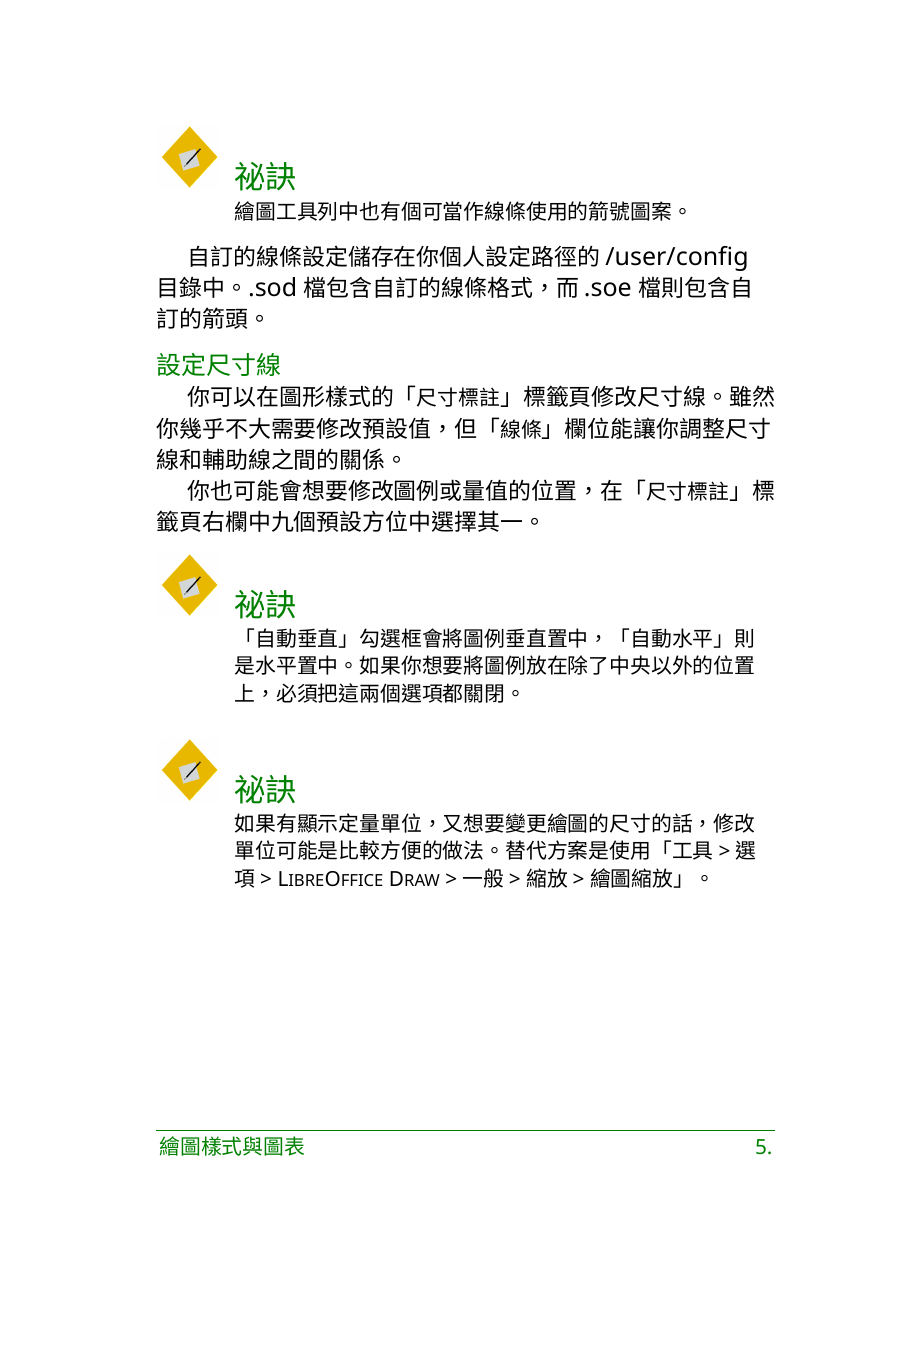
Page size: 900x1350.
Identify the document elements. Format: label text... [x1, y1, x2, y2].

text 你也可能會想要修改圖例或量值的位置，在「尺寸標註」標籤頁右欄中九個預設方位中選擇其一。 [156, 474, 775, 537]
text 如果有顯示定量單位，又想要變更繪圖的尺寸的話，修改單位可能是比較方便的做法。替代方案是使用「工具 > 選項 > LibreOffice Draw > 一般 > 縮放 > 繪圖縮放」。 [234, 810, 775, 891]
text 你可以在圖形樣式的「尺寸標註」標籤頁修改尺寸線。雖然你幾乎不大需要修改預設值，但「線條」欄位能讓你調整尺寸線和輔助線之間的關係。 [156, 381, 775, 474]
text 「自動垂直」勾選框會將圖例垂直置中，「自動水平」則是水平置中。如果你想要將圖例放在除了中央以外的位置上，必須把這兩個選項都關閉。 [234, 625, 775, 706]
list 祕訣 [156, 553, 775, 625]
picture [157, 125, 220, 189]
picture [157, 553, 220, 617]
text 自訂的線條設定儲存在你個人設定路徑的 /user/config 目錄中。.sod 檔包含自訂的線條格式，而 .soe 檔則包含自訂的箭頭。 [156, 240, 775, 334]
text 繪圖工具列中也有個可當作線條使用的箭號圖案。 [234, 197, 775, 224]
list 祕訣 [156, 738, 775, 810]
list 祕訣 [156, 125, 775, 197]
subtitle 設定尺寸線 [156, 349, 775, 381]
picture [157, 738, 220, 802]
